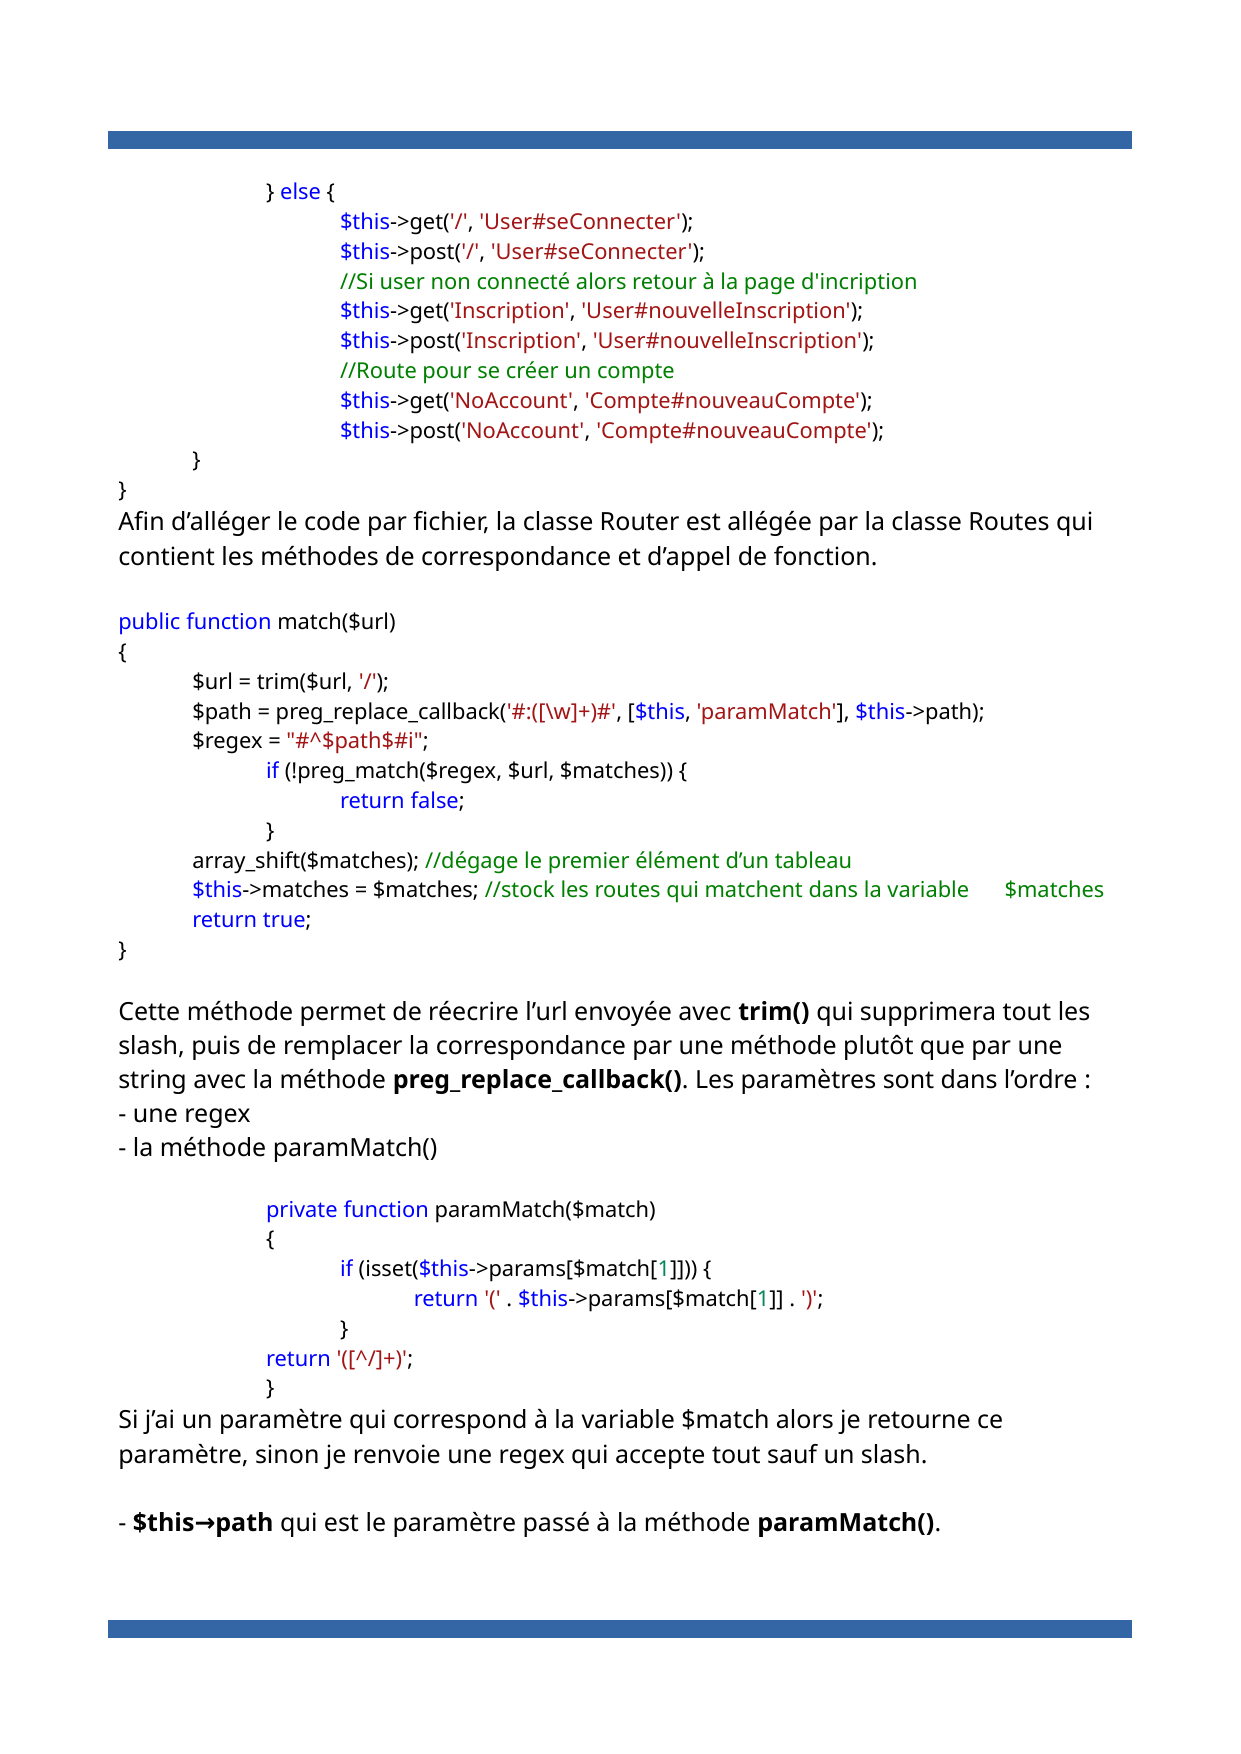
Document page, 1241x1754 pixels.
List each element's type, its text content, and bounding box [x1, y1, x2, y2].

text $this->post('/', 'User#seConnecter'); [118, 236, 1122, 266]
text - la méthode paramMatch() [118, 1130, 1122, 1164]
text } [118, 815, 1122, 844]
text private function paramMatch($match) [118, 1194, 1122, 1223]
text } [118, 1313, 1122, 1343]
text $this->matches = $matches; //stock les routes qui matchent dans la variable $matches [118, 874, 1122, 904]
text } [118, 444, 1122, 474]
text Afin d’alléger le code par fichier, la classe Router est allégée par la classe Routes qui contient les méthodes de correspondance et d’appel de fonction. [118, 504, 1122, 572]
text return true; [118, 904, 1122, 934]
text $this->get('NoAccount', 'Compte#nouveauCompte'); [118, 385, 1122, 415]
text - une regex [118, 1096, 1122, 1130]
text //Si user non connecté alors retour à la page d'incription [118, 266, 1122, 296]
text public function match($url) [118, 606, 1122, 636]
text } [118, 934, 1122, 964]
text $this->post('Inscription', 'User#nouvelleInscription'); [118, 325, 1122, 355]
text } else { [118, 176, 1122, 206]
text if (!preg_match($regex, $url, $matches)) { [118, 755, 1122, 785]
text array_shift($matches); //dégage le premier élément d’un tableau [118, 844, 1122, 874]
text $url = trim($url, '/'); [118, 666, 1122, 696]
text Cette méthode permet de réecrire l’url envoyée avec trim() qui supprimera tout les slash, puis de remplacer la correspondance par une méthode plutôt que par une string avec la méthode preg_replace_callback(). Les paramètres sont dans l’ordre : [118, 993, 1122, 1096]
text return '([^/]+)'; [118, 1343, 1122, 1372]
text $this->get('/', 'User#seConnecter'); [118, 206, 1122, 236]
text if (isset($this->params[$match[1]])) { [118, 1253, 1122, 1283]
text } [118, 1372, 1122, 1402]
text //Route pour se créer un compte [118, 355, 1122, 385]
text { [118, 636, 1122, 666]
text $path = preg_replace_callback('#:([\w]+)#', [$this, 'paramMatch'], $this->path); [118, 696, 1122, 725]
text Si j’ai un paramètre qui correspond à la variable $match alors je retourne ce paramètre, sinon je renvoie une regex qui accepte tout sauf un slash. [118, 1402, 1122, 1470]
text return '(' . $this->params[$match[1]] . ')'; [118, 1283, 1122, 1313]
text $regex = "#^$path$#i"; [118, 725, 1122, 755]
text { [118, 1223, 1122, 1253]
text $this->get('Inscription', 'User#nouvelleInscription'); [118, 296, 1122, 325]
text } [118, 474, 1122, 504]
text - $this→path qui est le paramètre passé à la méthode paramMatch(). [118, 1504, 1122, 1538]
text $this->post('NoAccount', 'Compte#nouveauCompte'); [118, 415, 1122, 444]
text return false; [118, 785, 1122, 815]
